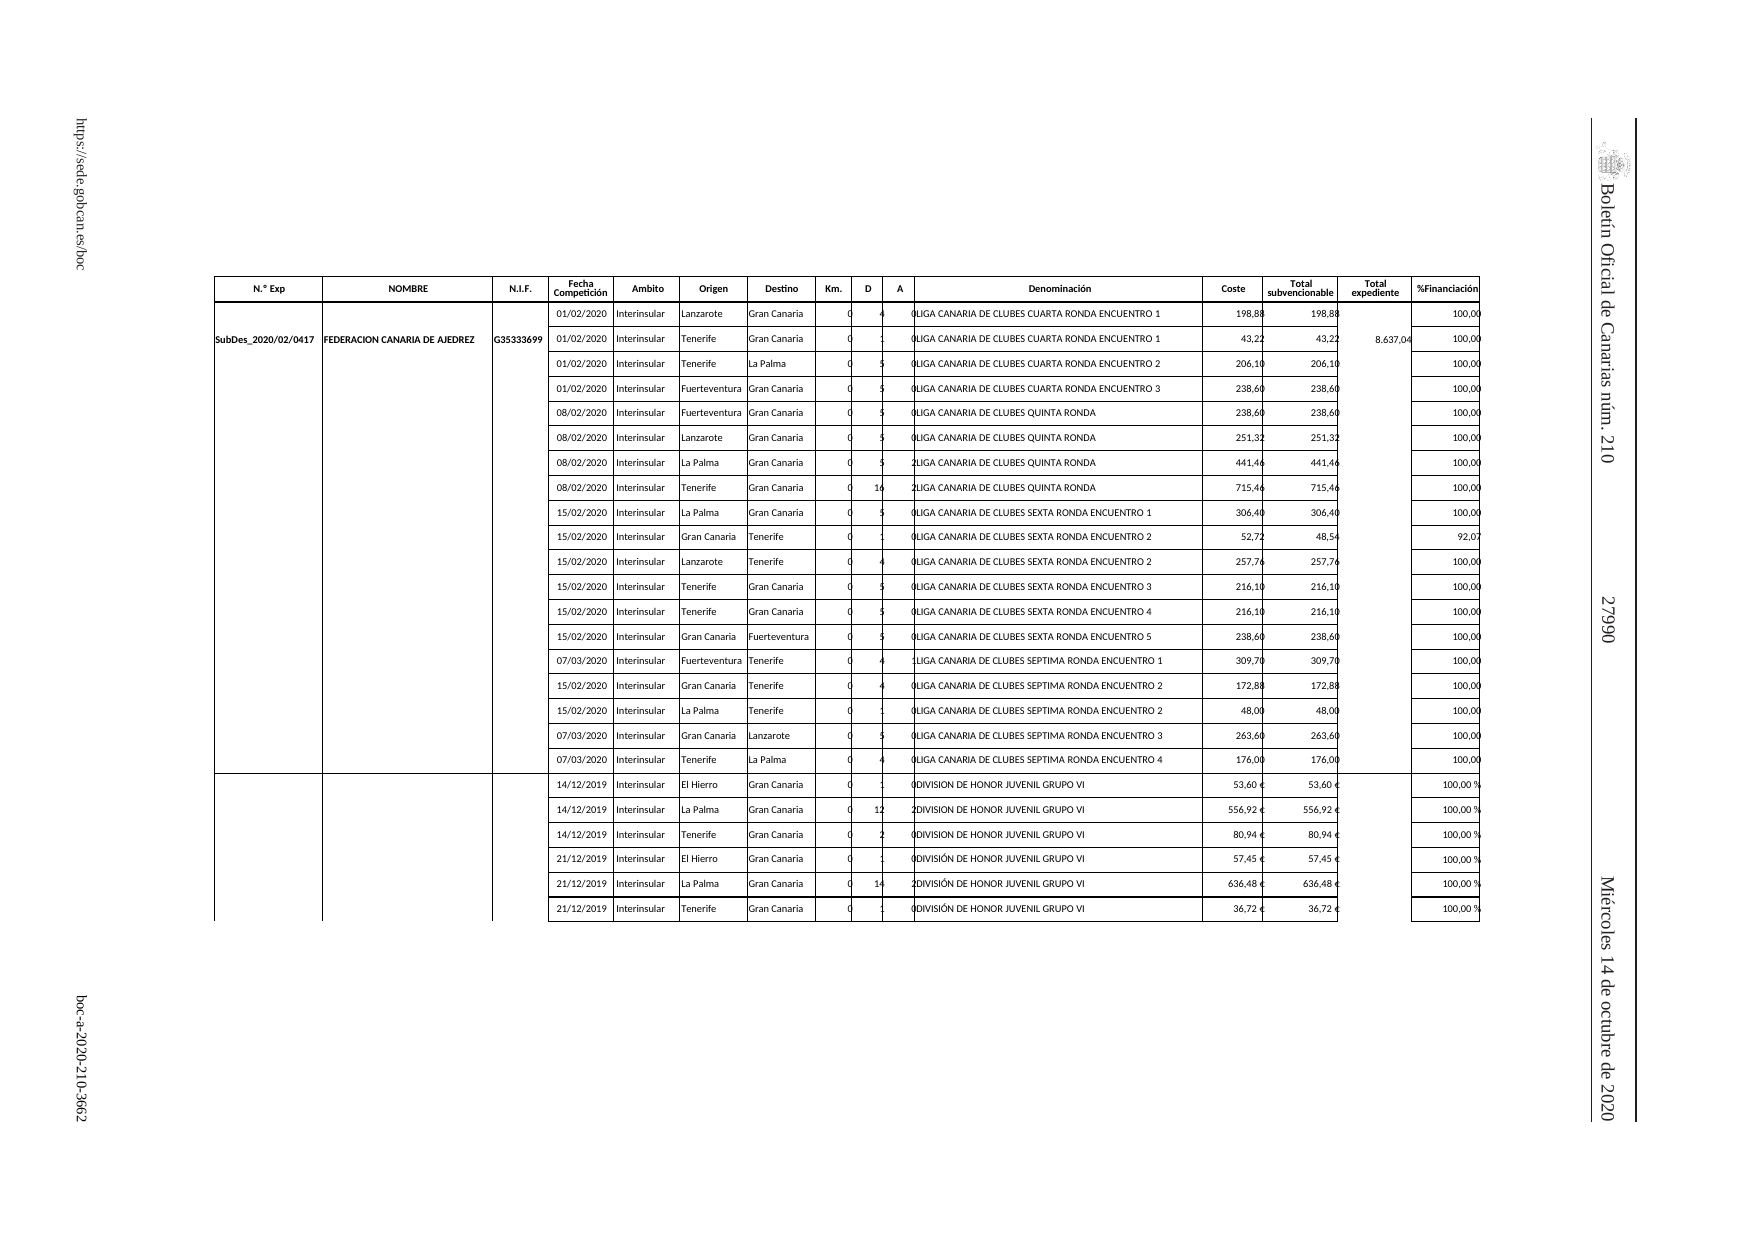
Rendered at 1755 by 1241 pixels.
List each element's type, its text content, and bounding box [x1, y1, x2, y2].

table_cell 238,60 [1263, 377, 1337, 401]
table_cell 5 [852, 724, 882, 748]
table_cell DIVISIÓN DE HONOR JUVENIL GRUPO VI [915, 873, 1202, 896]
table_cell Interinsular [614, 476, 679, 500]
table_cell 12 [852, 798, 882, 822]
table_header Ambito [614, 277, 679, 301]
table_cell LIGA CANARIA DE CLUBES SEXTA RONDA ENCUENTRO 5 [915, 625, 1202, 648]
table_cell 2 [852, 823, 882, 847]
table_cell 0 [883, 749, 914, 772]
table_cell Interinsular [614, 873, 679, 896]
table_cell Gran Canaria [748, 327, 815, 351]
table_cell 07/03/2020 [549, 749, 613, 772]
table_cell 176,00 [1263, 749, 1337, 772]
table_cell 07/03/2020 [549, 650, 613, 673]
table_cell 100,00 % [1412, 873, 1479, 896]
table_cell 43,22 [1263, 327, 1337, 351]
table_cell 0 [883, 426, 914, 450]
table_cell 0 [883, 352, 914, 376]
table_cell Tenerife [680, 575, 747, 599]
table_cell FEDERACION CANARIA DE AJEDREZ [323, 303, 492, 772]
table_cell 0 [816, 526, 851, 549]
table_cell LIGA CANARIA DE CLUBES CUARTA RONDA ENCUENTRO 1 [915, 303, 1202, 326]
table_cell 100,00 % [1412, 798, 1479, 822]
table_cell [493, 774, 548, 921]
table_cell 238,60 [1203, 625, 1262, 648]
table_cell Gran Canaria [748, 848, 815, 872]
table_cell 0 [883, 402, 914, 425]
table_cell 5 [852, 625, 882, 648]
table_cell 2 [883, 451, 914, 475]
table_cell 100,00 [1412, 402, 1479, 425]
table_cell 0 [816, 352, 851, 376]
table_header Coste [1203, 277, 1262, 301]
table_cell 309,70 [1263, 650, 1337, 673]
table_header Total subvencionable [1263, 277, 1337, 301]
table_cell 100,00 [1412, 625, 1479, 648]
table_cell Gran Canaria [748, 451, 815, 475]
table_cell [215, 774, 322, 921]
table_cell 238,60 [1263, 402, 1337, 425]
table_cell 263,60 [1203, 724, 1262, 748]
table_cell 306,40 [1263, 501, 1337, 524]
table_cell 0 [816, 674, 851, 698]
table_cell Interinsular [614, 526, 679, 549]
table_cell 0 [816, 774, 851, 797]
table_cell 48,00 [1263, 699, 1337, 723]
table_cell 2 [883, 873, 914, 896]
table_cell 1 [852, 327, 882, 351]
table_cell Interinsular [614, 575, 679, 599]
table_cell Interinsular [614, 402, 679, 425]
table_cell DIVISION DE HONOR JUVENIL GRUPO VI [915, 823, 1202, 847]
table_cell LIGA CANARIA DE CLUBES SEXTA RONDA ENCUENTRO 2 [915, 526, 1202, 549]
table_cell Gran Canaria [748, 823, 815, 847]
table_header NOMBRE [323, 277, 492, 301]
table_cell Tenerife [680, 600, 747, 624]
table_cell Interinsular [614, 625, 679, 648]
table_cell Interinsular [614, 303, 679, 326]
table_cell 0 [816, 898, 851, 921]
table_cell 0 [883, 501, 914, 524]
table_cell La Palma [748, 749, 815, 772]
table_cell Gran Canaria [680, 724, 747, 748]
table_cell Interinsular [614, 600, 679, 624]
table_cell Gran Canaria [748, 898, 815, 921]
table_cell Tenerife [680, 898, 747, 921]
table_cell Gran Canaria [748, 873, 815, 896]
table_cell 715,46 [1263, 476, 1337, 500]
table_cell 100,00 [1412, 699, 1479, 723]
table_cell LIGA CANARIA DE CLUBES SEPTIMA RONDA ENCUENTRO 4 [915, 749, 1202, 772]
table_cell 1 [852, 898, 882, 921]
table_cell 0 [816, 749, 851, 772]
table_cell La Palma [680, 873, 747, 896]
table_cell 100,00 [1412, 352, 1479, 376]
table_cell Gran Canaria [680, 625, 747, 648]
table_cell LIGA CANARIA DE CLUBES QUINTA RONDA [915, 426, 1202, 450]
table_cell Interinsular [614, 426, 679, 450]
table_cell 08/02/2020 [549, 451, 613, 475]
table_cell 251,32 [1203, 426, 1262, 450]
table_cell La Palma [680, 798, 747, 822]
table_header Origen [680, 277, 747, 301]
table_cell 0 [883, 377, 914, 401]
table_cell 100,00 [1412, 451, 1479, 475]
table_cell 2 [883, 476, 914, 500]
table_cell Interinsular [614, 501, 679, 524]
text boc-a-2020-210-3662 [74, 995, 91, 1124]
table_cell 257,76 [1203, 550, 1262, 574]
table_cell Fuerteventura [748, 625, 815, 648]
table_cell 0 [883, 823, 914, 847]
table_cell 0 [816, 848, 851, 872]
table_cell 238,60 [1203, 377, 1262, 401]
table_cell 100,00 [1412, 724, 1479, 748]
table_cell 556,92 € [1263, 798, 1337, 822]
table_cell Tenerife [680, 476, 747, 500]
table_cell 251,32 [1263, 426, 1337, 450]
table_cell Lanzarote [680, 426, 747, 450]
table_cell Interinsular [614, 898, 679, 921]
table_cell Interinsular [614, 674, 679, 698]
table_cell SubDes_2020/02/0417 [215, 303, 322, 772]
table_cell 15/02/2020 [549, 550, 613, 574]
table_cell 53,60 € [1203, 774, 1262, 797]
table_cell 100,00 % [1412, 774, 1479, 797]
table_cell LIGA CANARIA DE CLUBES CUARTA RONDA ENCUENTRO 3 [915, 377, 1202, 401]
table_cell Gran Canaria [748, 600, 815, 624]
table_cell 100,00 % [1412, 823, 1479, 847]
table_cell 0 [816, 600, 851, 624]
table_cell Gran Canaria [748, 798, 815, 822]
table_cell 257,76 [1263, 550, 1337, 574]
table_cell 0 [883, 898, 914, 921]
table_cell Gran Canaria [748, 426, 815, 450]
table_cell 0 [883, 327, 914, 351]
table_cell 1 [852, 774, 882, 797]
table_cell Interinsular [614, 774, 679, 797]
table_cell 15/02/2020 [549, 501, 613, 524]
table_cell 198,88 [1203, 303, 1262, 326]
table_cell 715,46 [1203, 476, 1262, 500]
table_cell 100,00 [1412, 327, 1479, 351]
table_cell 441,46 [1263, 451, 1337, 475]
table_cell 216,10 [1263, 575, 1337, 599]
table_cell Gran Canaria [748, 402, 815, 425]
table_cell [323, 774, 492, 921]
table_cell 43,22 [1203, 327, 1262, 351]
table_cell 198,88 [1263, 303, 1337, 326]
table_cell 0 [816, 550, 851, 574]
table_cell Interinsular [614, 352, 679, 376]
table_cell 0 [816, 724, 851, 748]
table_cell 0 [883, 774, 914, 797]
table_cell 0 [883, 699, 914, 723]
table_cell Interinsular [614, 650, 679, 673]
table_cell 4 [852, 674, 882, 698]
table_cell DIVISION DE HONOR JUVENIL GRUPO VI [915, 798, 1202, 822]
table_cell 0 [816, 625, 851, 648]
table_cell 5 [852, 575, 882, 599]
table_cell 0 [883, 600, 914, 624]
table_cell 216,10 [1203, 600, 1262, 624]
table_cell 48,54 [1263, 526, 1337, 549]
table_cell Tenerife [680, 352, 747, 376]
table_cell Interinsular [614, 798, 679, 822]
table_cell LIGA CANARIA DE CLUBES SEXTA RONDA ENCUENTRO 1 [915, 501, 1202, 524]
table_header N.I.F. [493, 277, 548, 301]
table_cell 100,00 [1412, 426, 1479, 450]
table_cell Tenerife [748, 650, 815, 673]
table_cell 15/02/2020 [549, 526, 613, 549]
table_cell 100,00 [1412, 650, 1479, 673]
table_cell 1 [852, 526, 882, 549]
table_cell Interinsular [614, 451, 679, 475]
table_cell 5 [852, 426, 882, 450]
table_cell Gran Canaria [748, 303, 815, 326]
table_header D [852, 277, 882, 301]
table_cell 556,92 € [1203, 798, 1262, 822]
table_cell Lanzarote [680, 550, 747, 574]
table_cell 0 [816, 699, 851, 723]
table_cell 100,00 [1412, 476, 1479, 500]
table_cell Tenerife [748, 699, 815, 723]
table_cell 5 [852, 377, 882, 401]
table_header N.º Exp [215, 277, 322, 301]
table_cell La Palma [680, 451, 747, 475]
table_cell 0 [883, 625, 914, 648]
table_cell Tenerife [748, 526, 815, 549]
table_cell 206,10 [1203, 352, 1262, 376]
table_cell 14/12/2019 [549, 798, 613, 822]
table_cell 08/02/2020 [549, 476, 613, 500]
table_cell LIGA CANARIA DE CLUBES SEPTIMA RONDA ENCUENTRO 2 [915, 699, 1202, 723]
table_cell 238,60 [1263, 625, 1337, 648]
table_cell G35333699 [493, 303, 548, 772]
table_cell 14/12/2019 [549, 823, 613, 847]
table_cell 0 [816, 402, 851, 425]
table_cell LIGA CANARIA DE CLUBES CUARTA RONDA ENCUENTRO 2 [915, 352, 1202, 376]
table_cell 0 [883, 303, 914, 326]
table_cell 0 [883, 575, 914, 599]
table_cell 0 [883, 724, 914, 748]
table_cell 0 [883, 674, 914, 698]
text Miércoles 14 de octubre de 2020 [1598, 876, 1618, 1124]
table_cell 0 [816, 303, 851, 326]
table_cell 53,60 € [1263, 774, 1337, 797]
table_cell LIGA CANARIA DE CLUBES SEXTA RONDA ENCUENTRO 4 [915, 600, 1202, 624]
table_cell 0 [816, 873, 851, 896]
table_cell 36,72 € [1263, 898, 1337, 921]
table_cell 2 [883, 798, 914, 822]
table_cell 01/02/2020 [549, 303, 613, 326]
table_cell 0 [816, 451, 851, 475]
table_cell [1338, 774, 1411, 921]
table_cell Tenerife [680, 823, 747, 847]
table_cell 5 [852, 501, 882, 524]
table_header %Financiación [1412, 277, 1479, 301]
table_cell 172,88 [1263, 674, 1337, 698]
table_cell Gran Canaria [748, 377, 815, 401]
table_cell Gran Canaria [748, 476, 815, 500]
table_cell 636,48 € [1263, 873, 1337, 896]
table_cell 80,94 € [1203, 823, 1262, 847]
table_cell 100,00 % [1412, 898, 1479, 921]
table_cell 216,10 [1263, 600, 1337, 624]
table_cell 4 [852, 650, 882, 673]
table_cell 15/02/2020 [549, 575, 613, 599]
table_cell 14/12/2019 [549, 774, 613, 797]
table_cell 1 [852, 699, 882, 723]
table_cell 57,45 € [1263, 848, 1337, 872]
table_cell Gran Canaria [748, 575, 815, 599]
table_cell LIGA CANARIA DE CLUBES QUINTA RONDA [915, 402, 1202, 425]
table_cell 1 [852, 848, 882, 872]
table_cell Tenerife [680, 327, 747, 351]
text 27990 [1598, 597, 1618, 646]
text https://sede.gobcan.es/boc [73, 118, 90, 273]
table_cell LIGA CANARIA DE CLUBES SEXTA RONDA ENCUENTRO 2 [915, 550, 1202, 574]
table_cell 80,94 € [1263, 823, 1337, 847]
table_cell Interinsular [614, 848, 679, 872]
table_cell 0 [816, 650, 851, 673]
table_cell El Hierro [680, 774, 747, 797]
table_header Denominación [915, 277, 1202, 301]
table_cell 0 [816, 426, 851, 450]
table_cell 57,45 € [1203, 848, 1262, 872]
table_cell 636,48 € [1203, 873, 1262, 896]
table_cell 0 [883, 848, 914, 872]
table_cell 100,00 % [1412, 848, 1479, 872]
table_cell 0 [816, 476, 851, 500]
table_cell 52,72 [1203, 526, 1262, 549]
table_cell 306,40 [1203, 501, 1262, 524]
table_cell Gran Canaria [680, 674, 747, 698]
table_header Fecha Competición [549, 277, 613, 301]
table_cell Gran Canaria [748, 774, 815, 797]
table_header Destino [748, 277, 815, 301]
table_cell 309,70 [1203, 650, 1262, 673]
table_cell LIGA CANARIA DE CLUBES QUINTA RONDA [915, 451, 1202, 475]
table_cell Interinsular [614, 550, 679, 574]
table_cell Interinsular [614, 377, 679, 401]
table_cell 14 [852, 873, 882, 896]
table_cell 0 [816, 377, 851, 401]
table_cell 1 [883, 650, 914, 673]
table_cell 92,07 [1412, 526, 1479, 549]
table_cell LIGA CANARIA DE CLUBES SEPTIMA RONDA ENCUENTRO 3 [915, 724, 1202, 748]
table_cell 100,00 [1412, 674, 1479, 698]
text Boletín Oficial de Canarias núm. 210 [1598, 183, 1618, 464]
table_cell 08/02/2020 [549, 402, 613, 425]
table_cell 07/03/2020 [549, 724, 613, 748]
table_cell 441,46 [1203, 451, 1262, 475]
table_cell 15/02/2020 [549, 600, 613, 624]
table_cell Fuerteventura [680, 650, 747, 673]
table_cell 0 [883, 526, 914, 549]
table_header Total expediente [1338, 277, 1411, 301]
table_cell 15/02/2020 [549, 699, 613, 723]
table_cell 206,10 [1263, 352, 1337, 376]
table_cell 100,00 [1412, 600, 1479, 624]
table_cell 100,00 [1412, 501, 1479, 524]
table_cell 100,00 [1412, 377, 1479, 401]
table_cell 0 [816, 327, 851, 351]
table_cell 8.637,04 [1338, 303, 1411, 772]
table_cell Fuerteventura [680, 377, 747, 401]
table_cell 4 [852, 550, 882, 574]
table_cell 263,60 [1263, 724, 1337, 748]
table_cell Tenerife [748, 674, 815, 698]
table_cell Lanzarote [748, 724, 815, 748]
table_cell 0 [816, 575, 851, 599]
table_cell Fuerteventura [680, 402, 747, 425]
table_cell 5 [852, 451, 882, 475]
table_cell El Hierro [680, 848, 747, 872]
table_cell Interinsular [614, 823, 679, 847]
table_cell 0 [816, 823, 851, 847]
table_cell LIGA CANARIA DE CLUBES SEPTIMA RONDA ENCUENTRO 2 [915, 674, 1202, 698]
table_cell Interinsular [614, 749, 679, 772]
table_cell 176,00 [1203, 749, 1262, 772]
table_cell LIGA CANARIA DE CLUBES CUARTA RONDA ENCUENTRO 1 [915, 327, 1202, 351]
table_cell La Palma [748, 352, 815, 376]
table_cell 172,88 [1203, 674, 1262, 698]
table_cell La Palma [680, 699, 747, 723]
table_cell Tenerife [680, 749, 747, 772]
table_cell La Palma [680, 501, 747, 524]
table_cell 216,10 [1203, 575, 1262, 599]
table_cell 5 [852, 352, 882, 376]
table_cell 21/12/2019 [549, 873, 613, 896]
table_cell Gran Canaria [748, 501, 815, 524]
table_cell 21/12/2019 [549, 898, 613, 921]
table_cell LIGA CANARIA DE CLUBES SEPTIMA RONDA ENCUENTRO 1 [915, 650, 1202, 673]
table_cell 15/02/2020 [549, 625, 613, 648]
table_cell 21/12/2019 [549, 848, 613, 872]
table_cell 0 [816, 501, 851, 524]
table_cell 100,00 [1412, 749, 1479, 772]
table_cell LIGA CANARIA DE CLUBES QUINTA RONDA [915, 476, 1202, 500]
table_cell Gran Canaria [680, 526, 747, 549]
table_cell 5 [852, 402, 882, 425]
table_header A [883, 277, 914, 301]
table_cell 238,60 [1203, 402, 1262, 425]
table_cell 48,00 [1203, 699, 1262, 723]
table_cell LIGA CANARIA DE CLUBES SEXTA RONDA ENCUENTRO 3 [915, 575, 1202, 599]
table_cell Lanzarote [680, 303, 747, 326]
table_cell 100,00 [1412, 575, 1479, 599]
table_cell 5 [852, 600, 882, 624]
table_cell DIVISIÓN DE HONOR JUVENIL GRUPO VI [915, 848, 1202, 872]
table_cell 01/02/2020 [549, 352, 613, 376]
table_cell DIVISION DE HONOR JUVENIL GRUPO VI [915, 774, 1202, 797]
table_cell 0 [883, 550, 914, 574]
table_cell 100,00 [1412, 303, 1479, 326]
table_cell Interinsular [614, 724, 679, 748]
table_cell 4 [852, 303, 882, 326]
table_cell 4 [852, 749, 882, 772]
table_cell 36,72 € [1203, 898, 1262, 921]
table_cell DIVISIÓN DE HONOR JUVENIL GRUPO VI [915, 898, 1202, 921]
table_cell Interinsular [614, 327, 679, 351]
table_cell Interinsular [614, 699, 679, 723]
table_cell 01/02/2020 [549, 327, 613, 351]
table_cell 0 [816, 798, 851, 822]
table_cell 15/02/2020 [549, 674, 613, 698]
table_header Km. [816, 277, 851, 301]
table_cell 100,00 [1412, 550, 1479, 574]
table_cell Tenerife [748, 550, 815, 574]
table_cell 01/02/2020 [549, 377, 613, 401]
table_cell 16 [852, 476, 882, 500]
table_cell 08/02/2020 [549, 426, 613, 450]
